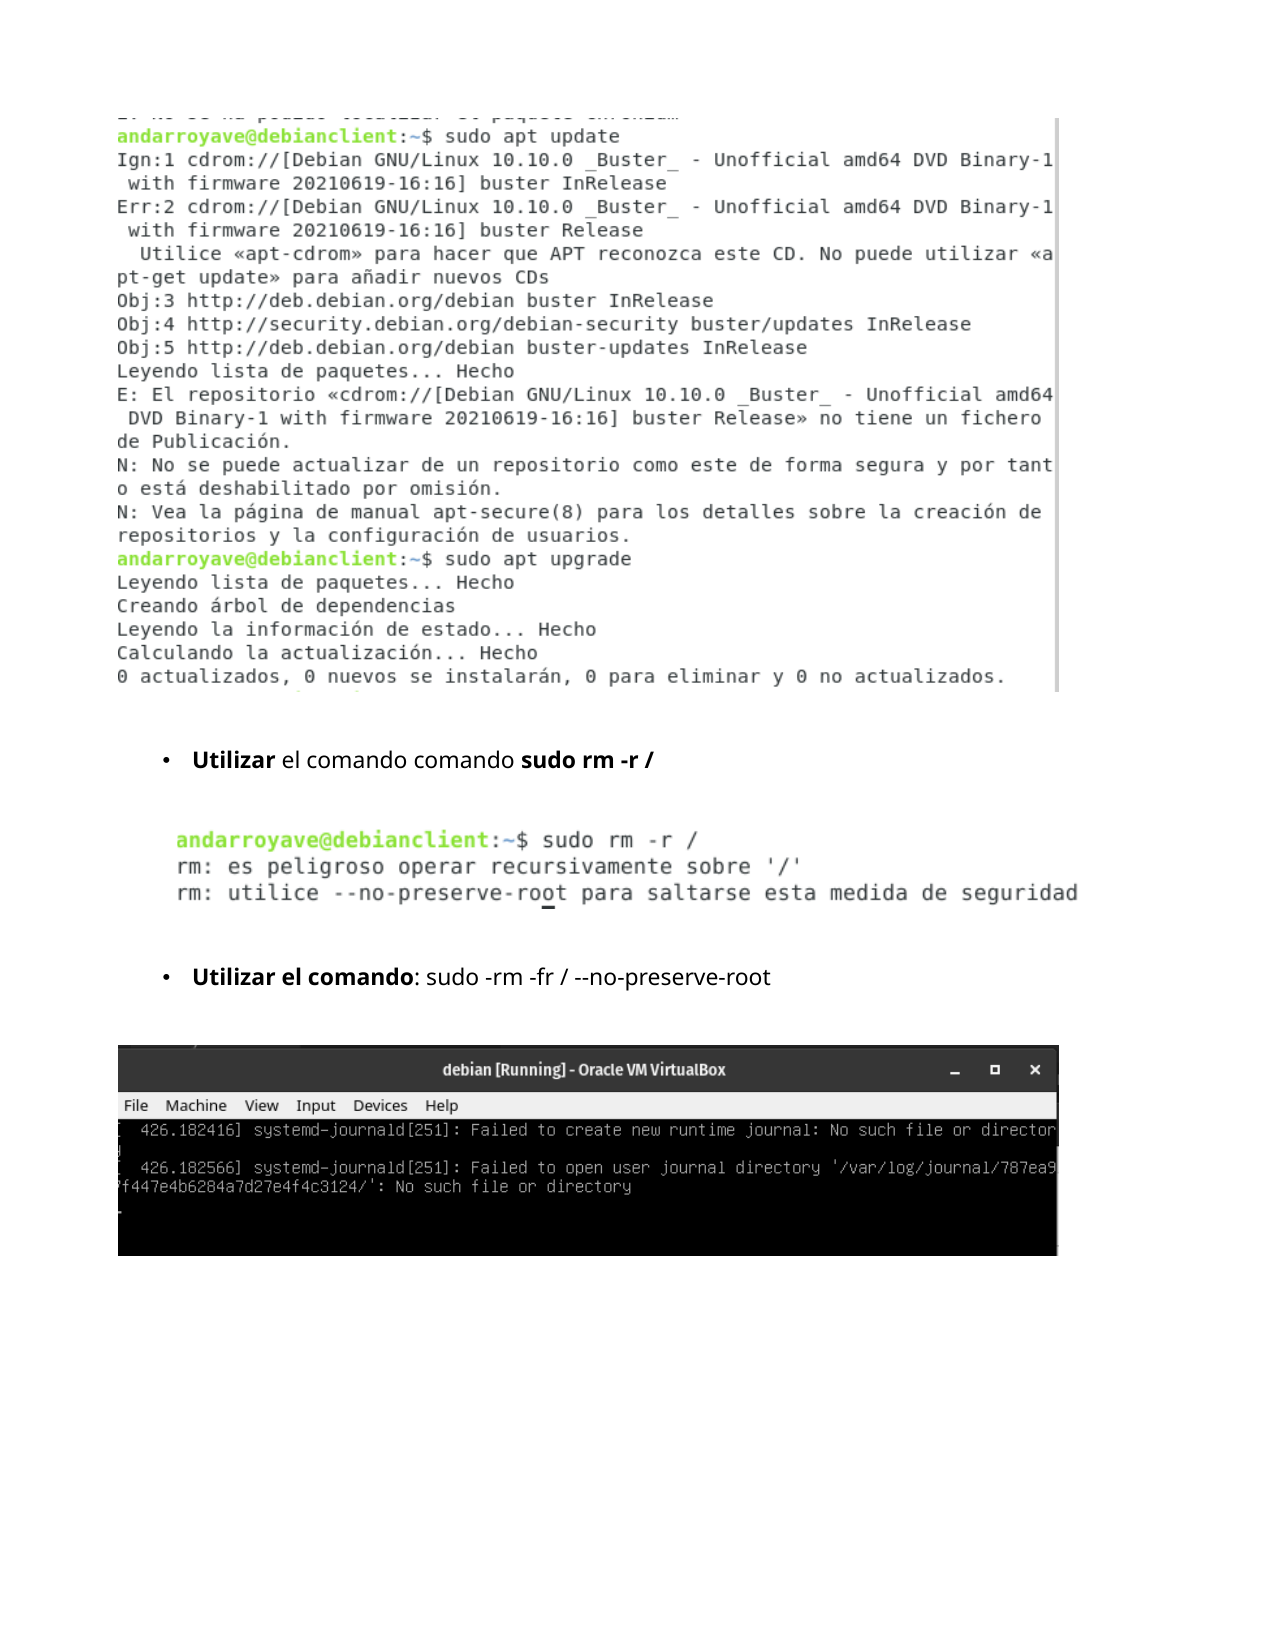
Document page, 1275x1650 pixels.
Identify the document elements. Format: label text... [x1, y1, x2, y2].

list Utilizar el comando comando sudo rm -r / [162, 744, 1157, 775]
picture [118, 1045, 1059, 1256]
picture [177, 827, 1118, 909]
picture [118, 118, 1059, 692]
list Utilizar el comando: sudo -rm -fr / --no-preserve-root [162, 961, 1157, 992]
